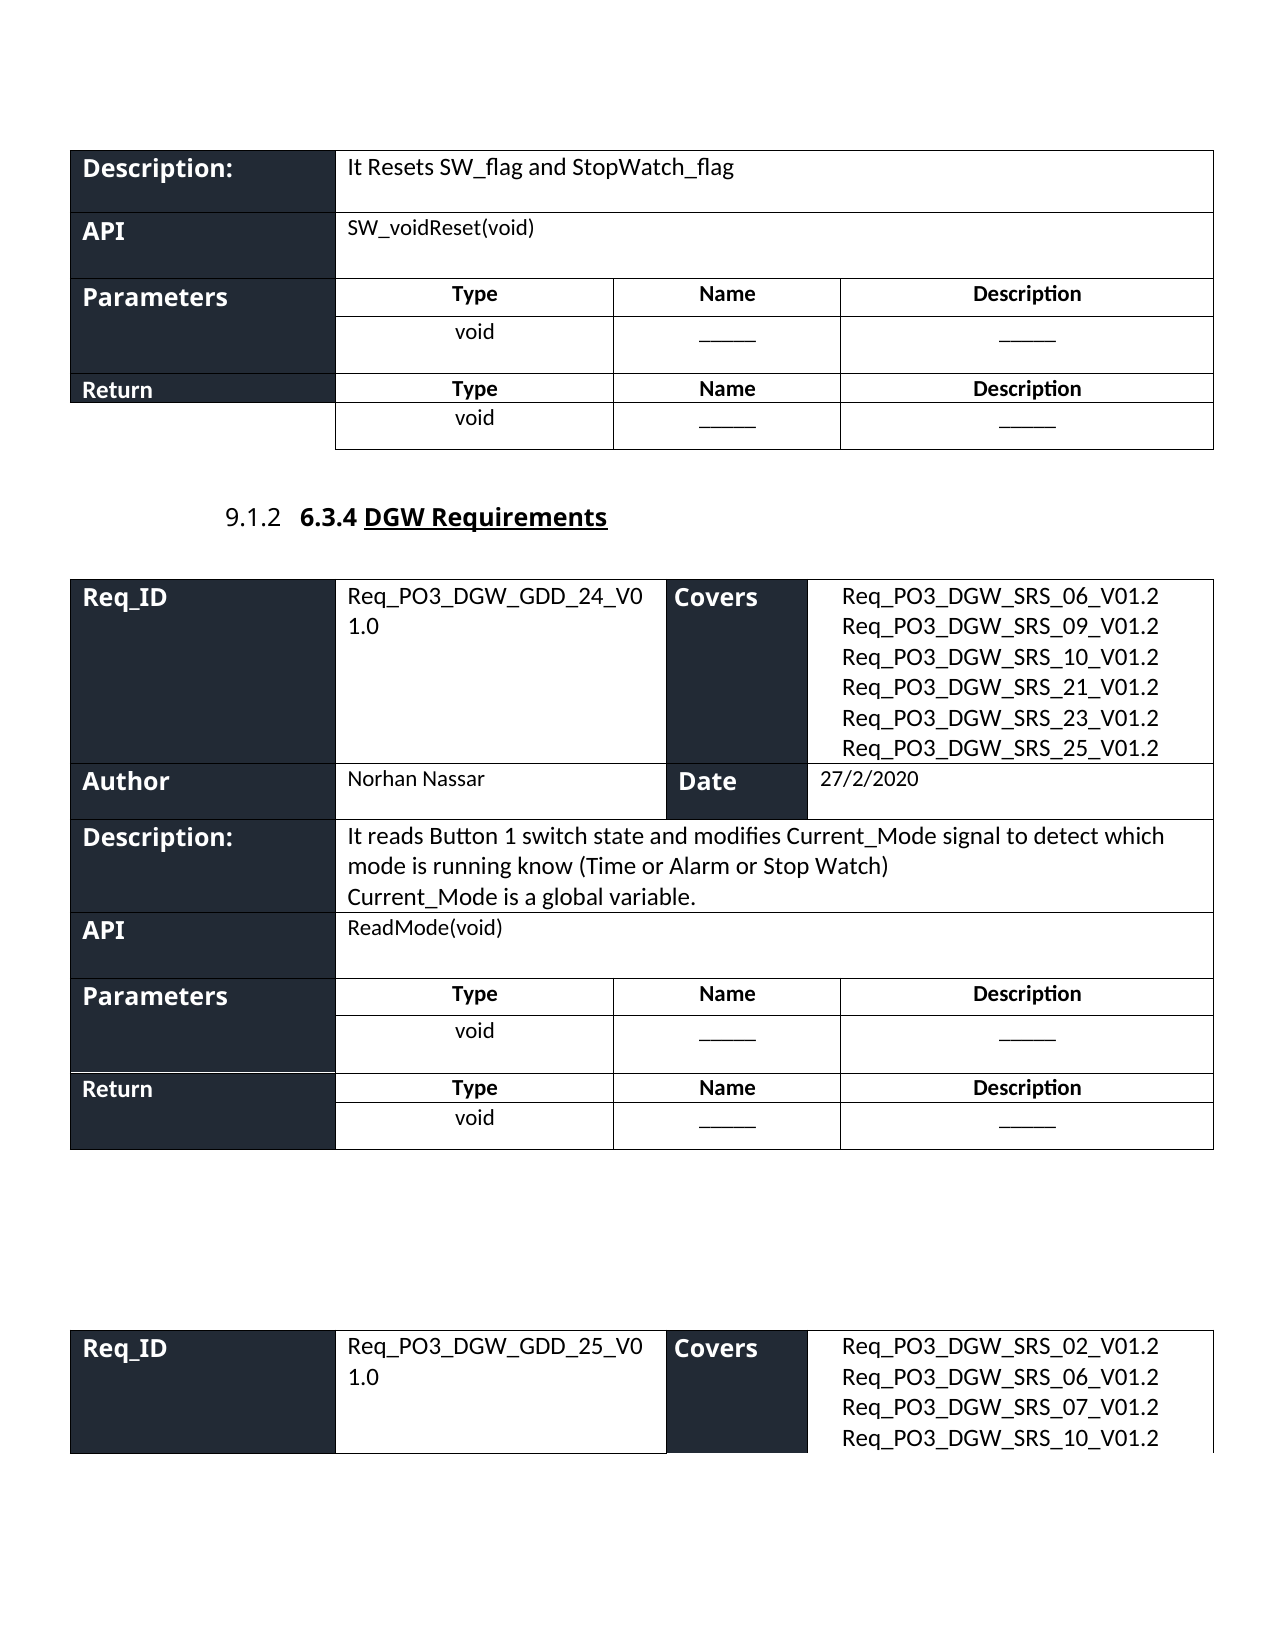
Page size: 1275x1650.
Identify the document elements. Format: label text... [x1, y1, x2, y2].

table_cell Name [614, 279, 840, 316]
table_cell _____ [614, 1103, 840, 1149]
table_cell Description: [71, 151, 335, 212]
table_cell Type [336, 1074, 613, 1102]
table_cell Type [336, 979, 613, 1015]
table_cell Author [71, 764, 335, 819]
table_cell Name [614, 979, 840, 1015]
table_cell void [336, 403, 613, 449]
table_header Req_PO3_DGW_SRS_02_V01.2 Req_PO3_DGW_SRS_06_V01.2 Req_PO3_DGW_SRS_07_V01.2 Req_PO3_DGW_SRS_10_V01.2 [841, 1331, 1213, 1453]
table_cell Description [841, 979, 1213, 1015]
table_cell SW_voidReset(void) [336, 213, 1213, 278]
table_cell It reads Button 1 switch state and modifies Current_Mode signal to detect which mode is running know (Time or Alarm or Stop Watch) Current_Mode is a global variable. [336, 820, 1213, 912]
table_header Req_ID [71, 1331, 335, 1453]
table_cell Name [614, 374, 840, 402]
table_header Req_PO3_DGW_GDD_24_V01.0 [336, 580, 666, 763]
table_cell _____ [841, 317, 1213, 373]
table_cell Date [667, 764, 807, 819]
table_cell Parameters [71, 279, 335, 373]
table_cell void [336, 317, 613, 373]
table_cell _____ [841, 403, 1213, 449]
table_header [808, 1331, 841, 1453]
table_cell void [336, 1103, 613, 1149]
table_cell It Resets SW_flag and StopWatch_flag [336, 151, 1213, 212]
table_cell Description [841, 279, 1213, 316]
table_cell Description [841, 1074, 1213, 1102]
table_cell API [71, 213, 335, 278]
table_header Covers [667, 1331, 807, 1453]
subtitle 6.3.4 DGW Requirements [225, 499, 1125, 533]
table_cell Name [614, 1074, 840, 1102]
table_cell ReadMode(void) [336, 913, 1213, 978]
table_header Req_PO3_DGW_GDD_25_V01.0 [336, 1331, 666, 1453]
table_cell Return [71, 374, 335, 402]
table_cell Description [841, 374, 1213, 402]
table_cell Description: [71, 820, 335, 912]
table_cell Norhan Nassar [336, 764, 666, 819]
table_cell Return [71, 1074, 335, 1149]
table_cell _____ [841, 1016, 1213, 1072]
table_cell Type [336, 279, 613, 316]
table_cell API [71, 913, 335, 978]
table_header Req_PO3_DGW_SRS_06_V01.2 Req_PO3_DGW_SRS_09_V01.2 Req_PO3_DGW_SRS_10_V01.2 Req_PO3_DGW_SRS_21_V01.2 Req_PO3_DGW_SRS_23_V01.2 Req_PO3_DGW_SRS_25_V01.2 [841, 580, 1213, 763]
table_cell Type [336, 374, 613, 402]
table_header Covers [667, 580, 807, 763]
table_cell 27/2/2020 [808, 764, 1213, 819]
table_cell void [336, 1016, 613, 1072]
table_header Req_ID [71, 580, 335, 763]
table_cell _____ [614, 1016, 840, 1072]
table_header [808, 580, 841, 763]
table_cell _____ [614, 317, 840, 373]
table_cell Parameters [71, 979, 335, 1072]
table_cell _____ [614, 403, 840, 449]
table_cell _____ [841, 1103, 1213, 1149]
